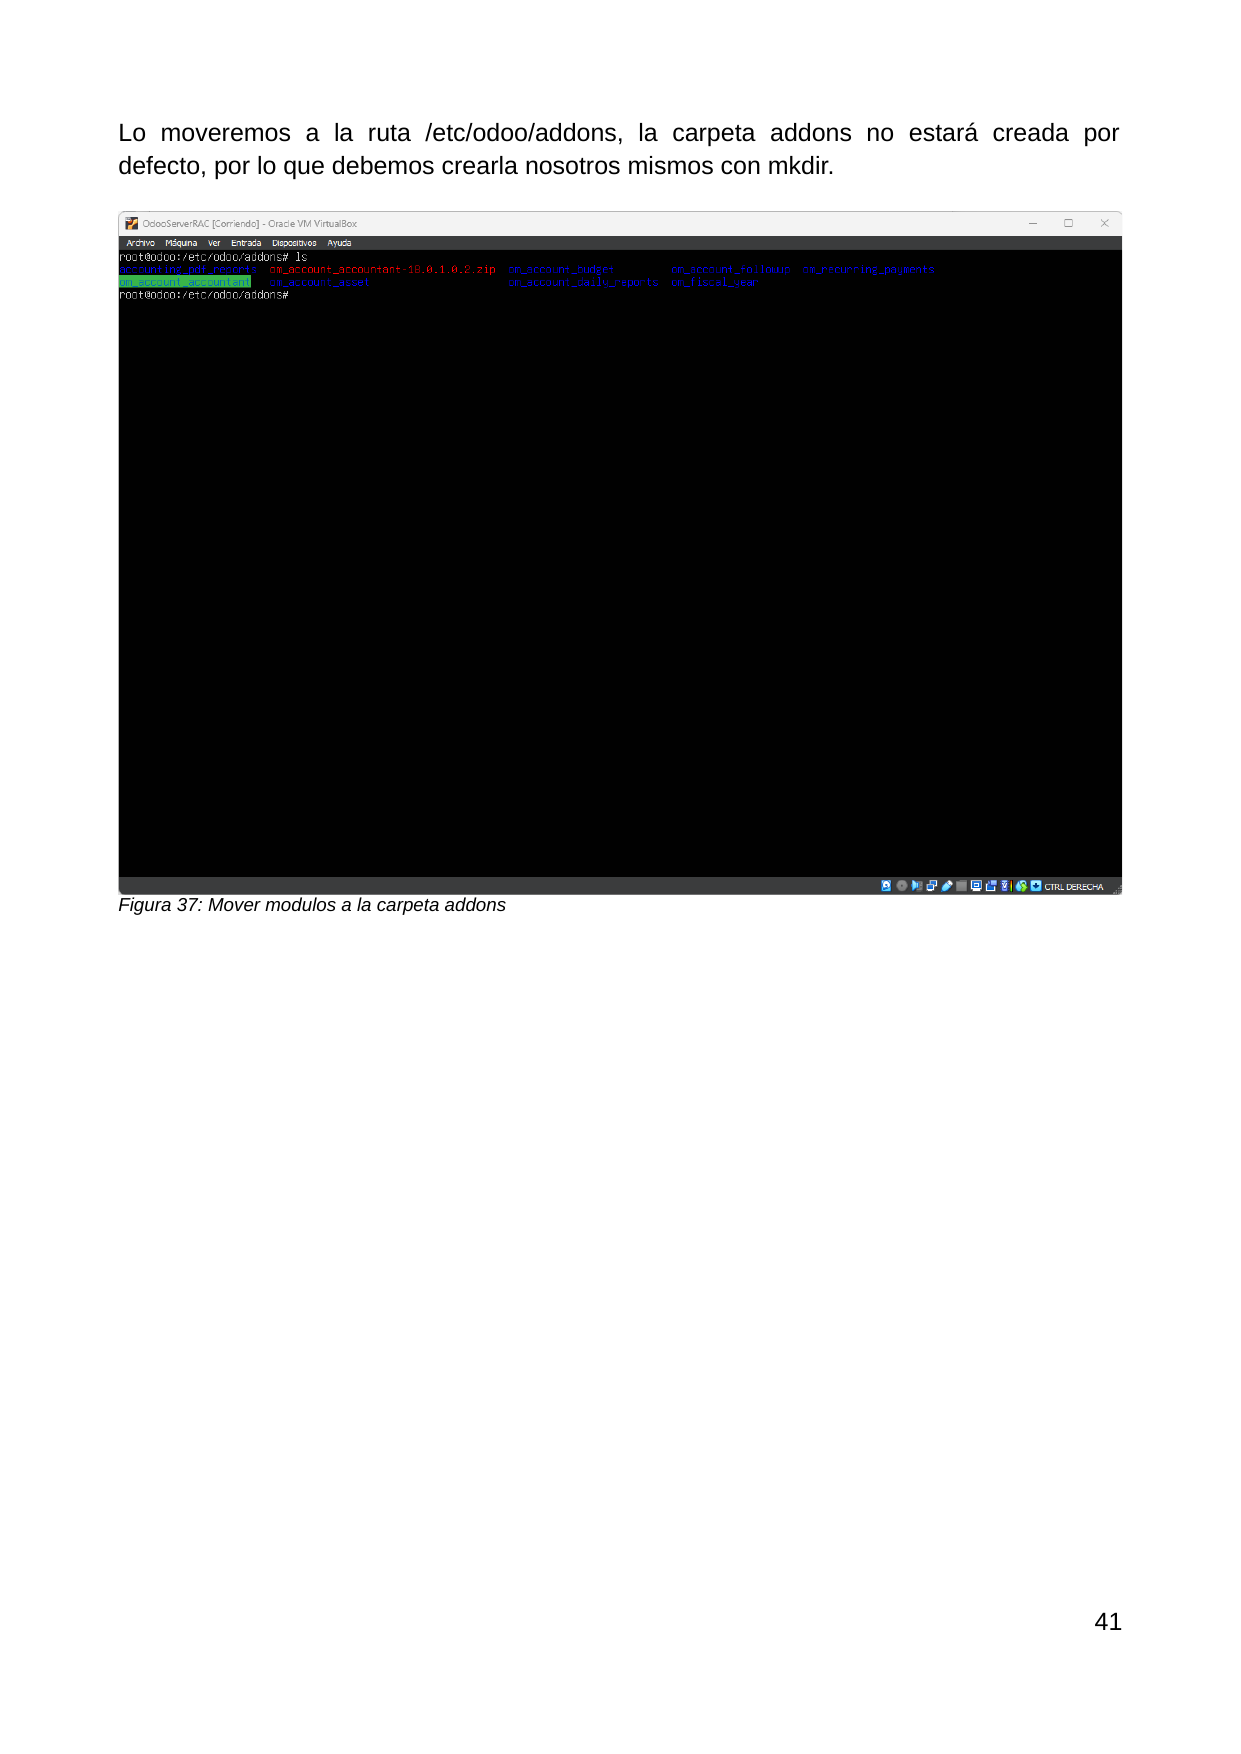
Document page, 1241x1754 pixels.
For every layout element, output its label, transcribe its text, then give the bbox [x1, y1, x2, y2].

text Figura 37: Mover modulos a la carpeta addons [118, 895, 1122, 916]
picture [118, 211, 1123, 895]
text Lo moveremos a la ruta /etc/odoo/addons, la carpeta addons no estará creada por defecto, por lo que debemos crearla nosotros mismos con mkdir. [118, 118, 1122, 180]
